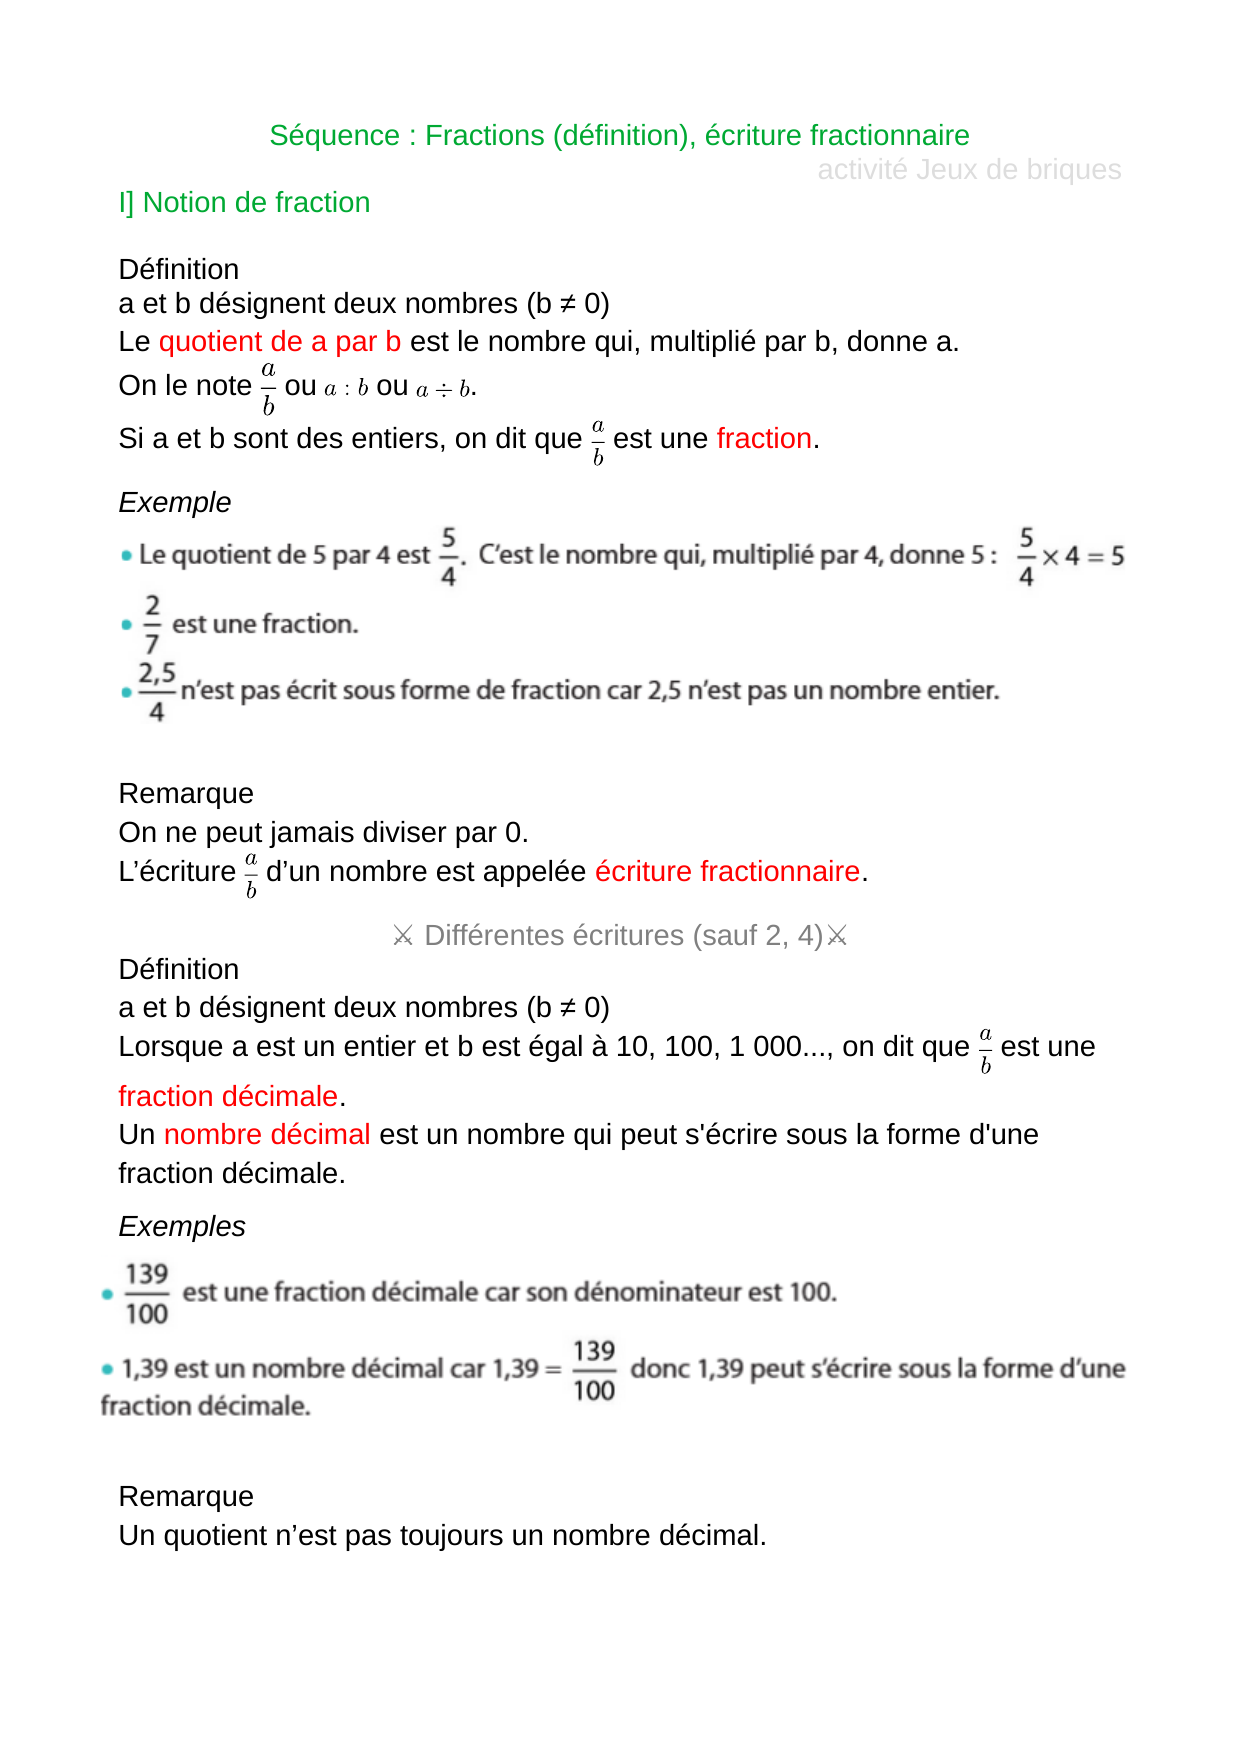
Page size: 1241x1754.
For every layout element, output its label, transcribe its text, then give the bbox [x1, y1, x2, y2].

picture [121, 525, 1126, 724]
text Remarque Un quotient n’est pas toujours un nombre décimal. [118, 1479, 1122, 1552]
text a et b désignent deux nombres (b ≠ 0) Le quotient de a par b est le nombre qui, multiplié par b, donne a. On le note ou ou . Si a et b sont des entiers, on dit que est une fraction. [118, 286, 1122, 466]
text Définition [118, 252, 1122, 286]
text Remarque On ne peut jamais diviser par 0. L’écriture d’un nombre est appelée écriture fractionnaire. [118, 776, 1122, 898]
text Définition a et b désignent deux nombres (b ≠ 0) Lorsque a est un entier et b est égal à 10, 100, 1 000..., on dit que est une fraction décimale. Un nombre décimal est un nombre qui peut s'écrire sous la forme d'une fraction décimale. [118, 952, 1122, 1189]
text ⚔️ Différentes écritures (sauf 2, 4)⚔️ [118, 918, 1122, 952]
text Séquence : Fractions (définition), écriture fractionnaire [118, 118, 1122, 152]
text Exemples [118, 1209, 1122, 1243]
picture [100, 1255, 1130, 1422]
text activité Jeux de briques [118, 152, 1122, 185]
text I] Notion de fraction [118, 185, 1122, 219]
text Exemple [118, 485, 1122, 757]
